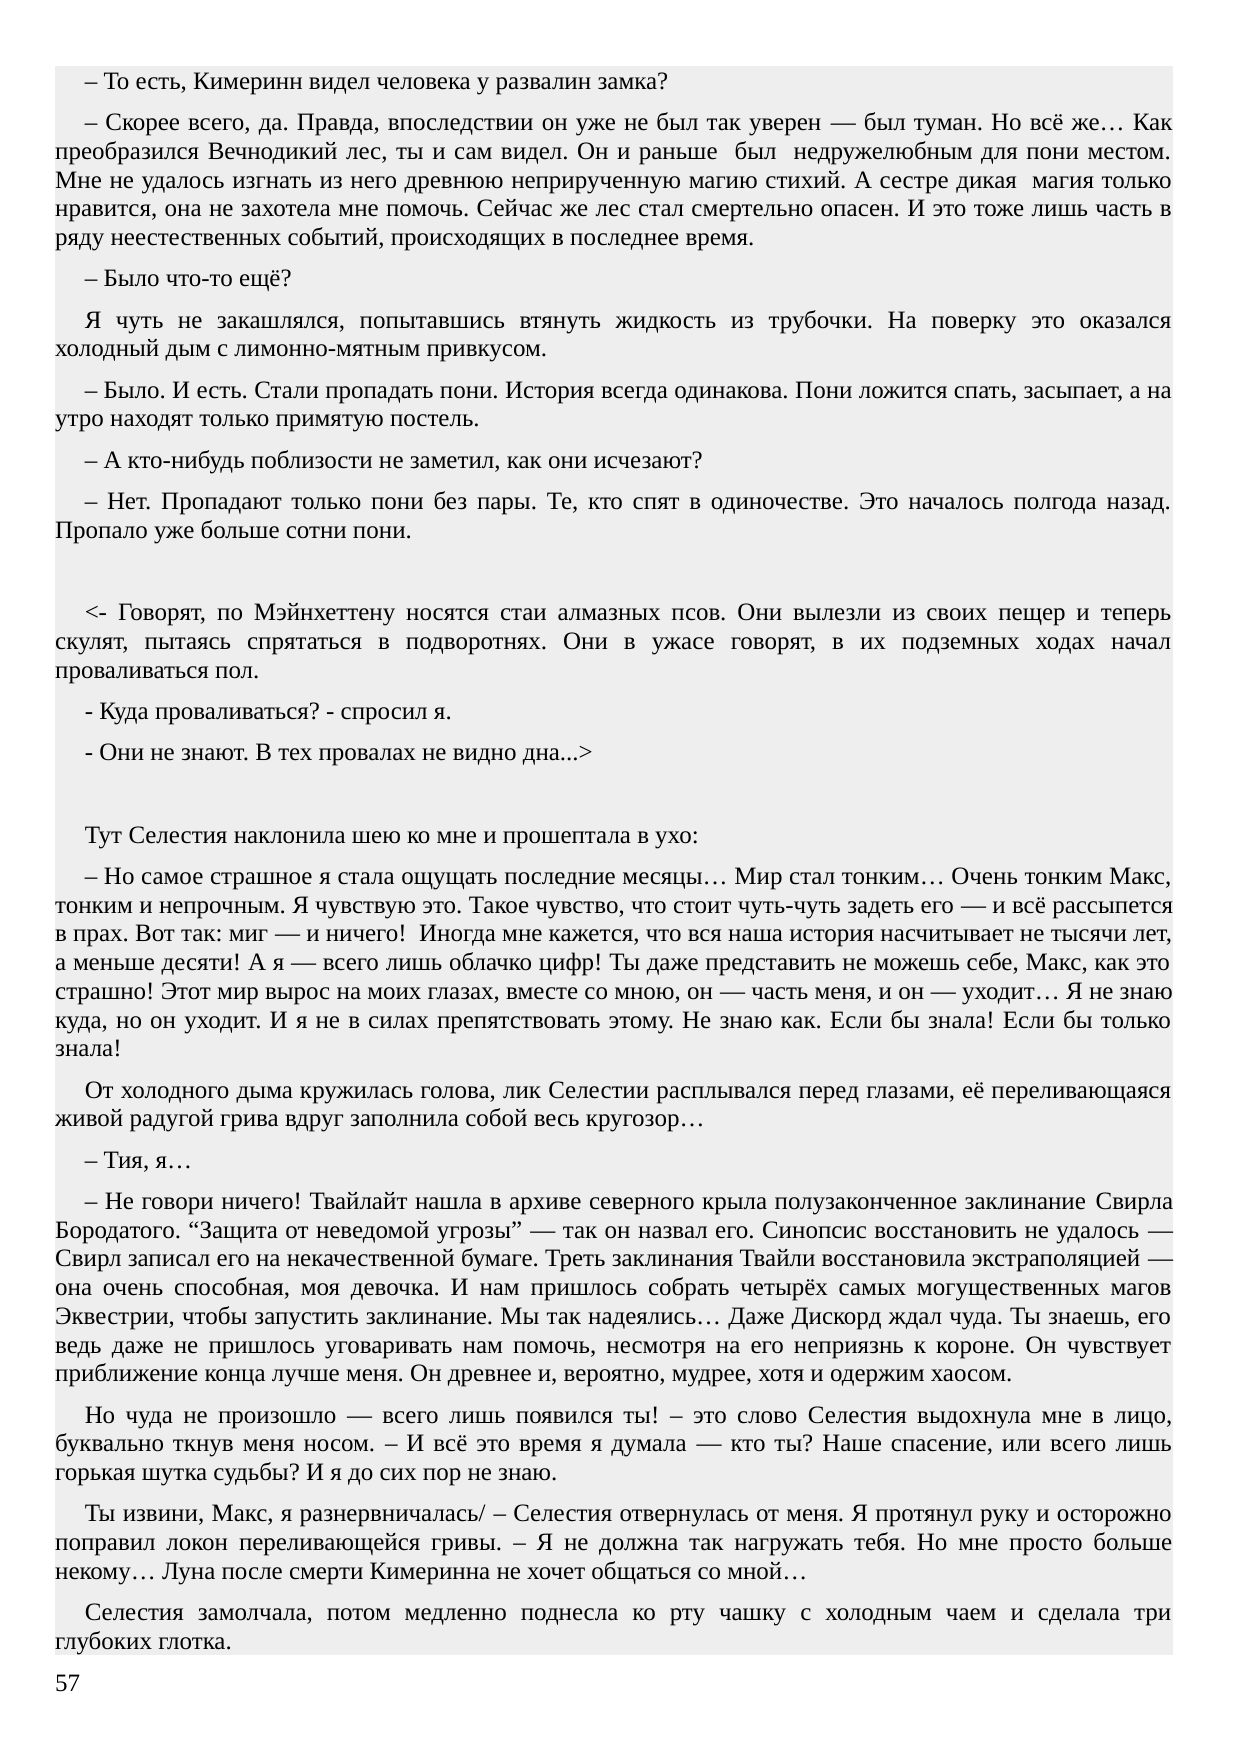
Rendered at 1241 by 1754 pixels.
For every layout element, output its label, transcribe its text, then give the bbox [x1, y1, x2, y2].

text – То есть, Кимеринн видел человека у развалин замка? [55, 66, 1173, 95]
text Ты извини, Макс, я разнервничалась/ – Селестия отвернулась от меня. Я протянул руку и осторожно поправил локон переливающейся гривы. – Я не должна так нагружать тебя. Но мне просто больше некому… Луна после смерти Кимеринна не хочет общаться со мной… [55, 1498, 1173, 1585]
text Тут Селестия наклонила шею ко мне и прошептала в ухо: [55, 820, 1173, 848]
text – Скорее всего, да. Правда, впоследствии он уже не был так уверен — был туман. Но всё же… Как преобразился Вечнодикий лес, ты и сам видел. Он и раньше был недружелюбным для пони местом. Мне не удалось изгнать из него древнюю неприрученную магию стихий. А сестре дикая магия только нравится, она не захотела мне помочь. Сейчас же лес стал смертельно опасен. И это тоже лишь часть в ряду неестественных событий, происходящих в последнее время. [55, 107, 1173, 251]
text От холодного дыма кружилась голова, лик Селестии расплывался перед глазами, её переливающаяся живой радугой грива вдруг заполнила собой весь кругозор… [55, 1075, 1173, 1132]
text - Они не знают. В тех провалах не видно дна...> [55, 737, 1173, 766]
text – Тия, я… [55, 1145, 1173, 1173]
text – Не говори ничего! Твайлайт нашла в архиве северного крыла полузаконченное заклинание Cвирла Бородатого. “Защита от неведомой угрозы” — так он назвал его. Синопсис восстановить не удалось — Свирл записал его на некачественной бумаге. Треть заклинания Твайли восстановила экстраполяцией — она очень способная, моя девочка. И нам пришлось собрать четырёх самых могущественных магов Эквестрии, чтобы запустить заклинание. Мы так надеялись… Даже Дискорд ждал чуда. Ты знаешь, его ведь даже не пришлось уговаривать нам помочь, несмотря на его неприязнь к короне. Он чувствует приближение конца лучше меня. Он древнее и, вероятно, мудрее, хотя и одержим хаосом. [55, 1186, 1173, 1387]
text - Куда проваливаться? - спросил я. [55, 696, 1173, 725]
text – Нет. Пропадают только пони без пары. Те, кто спят в одиночестве. Это началось полгода назад. Пропало уже больше сотни пони. [55, 486, 1173, 543]
text – Но самое страшное я стала ощущать последние месяцы… Мир стал тонким… Очень тонким Макс, тонким и непрочным. Я чувствую это. Такое чувство, что стоит чуть-чуть задеть его — и всё рассыпется в прах. Вот так: миг — и ничего! Иногда мне кажется, что вся наша история насчитывает не тысячи лет, а меньше десяти! А я — всего лишь облачко цифр! Ты даже представить не можешь себе, Макс, как это страшно! Этот мир вырос на моих глазах, вместе со мною, он — часть меня, и он — уходит… Я не знаю куда, но он уходит. И я не в силах препятствовать этому. Не знаю как. Если бы знала! Если бы только знала! [55, 861, 1173, 1062]
text – А кто-нибудь поблизости не заметил, как они исчезают? [55, 445, 1173, 473]
text Я чуть не закашлялся, попытавшись втянуть жидкость из трубочки. На поверку это оказался холодный дым с лимонно-мятным привкусом. [55, 305, 1173, 362]
text Селестия замолчала, потом медленно поднесла ко рту чашку с холодным чаем и сделала три глубоких глотка. [55, 1597, 1173, 1655]
text – Было. И есть. Стали пропадать пони. История всегда одинакова. Пони ложится спать, засыпает, а на утро находят только примятую постель. [55, 375, 1173, 432]
text <- Говорят, по Мэйнхеттену носятся стаи алмазных псов. Они вылезли из своих пещер и теперь скулят, пытаясь спрятаться в подворотнях. Они в ужасе говорят, в их подземных ходах начал проваливаться пол. [55, 597, 1173, 683]
text Но чуда не произошло — всего лишь появился ты! – это слово Селестия выдохнула мне в лицо, буквально ткнув меня носом. – И всё это время я думала — кто ты? Наше спасение, или всего лишь горькая шутка судьбы? И я до сих пор не знаю. [55, 1400, 1173, 1486]
text – Было что-то ещё? [55, 263, 1173, 292]
